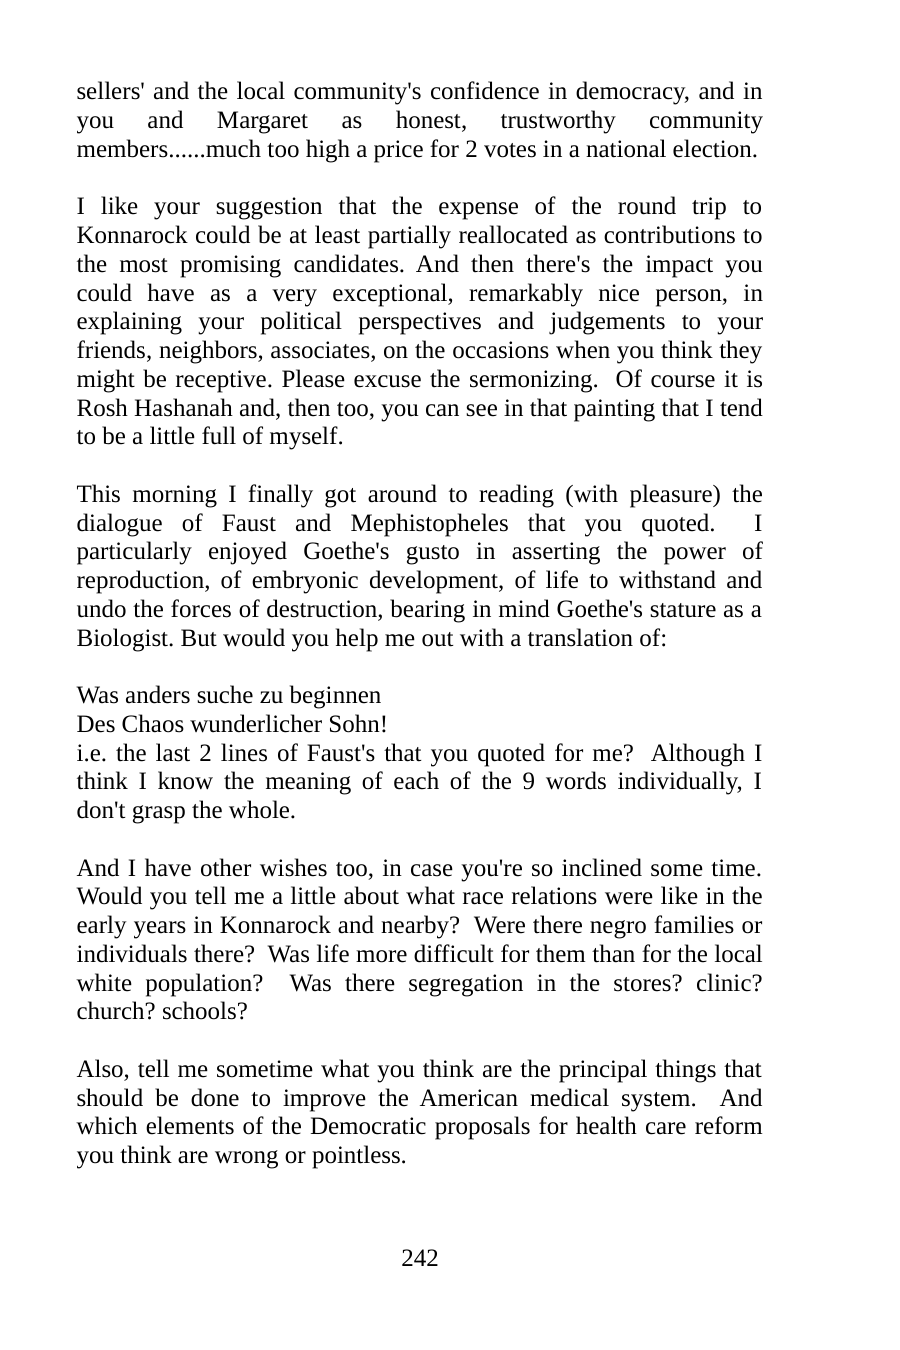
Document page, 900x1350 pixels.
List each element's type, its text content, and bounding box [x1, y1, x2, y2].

text This morning I finally got around to reading (with pleasure) the dialogue of Faust and Mephistopheles that you quoted. I particularly enjoyed Goethe's gusto in asserting the power of reproduction, of embryonic development, of life to withstand and undo the forces of destruction, bearing in mind Goethe's stature as a Biologist. But would you help me out with a translation of: [76, 479, 763, 651]
text Des Chaos wunderlicher Sohn! [76, 709, 763, 738]
text i.e. the last 2 lines of Faust's that you quoted for me? Although I think I know the meaning of each of the 9 words individually, I don't grasp the whole. [76, 738, 763, 824]
text And I have other wishes too, in case you're so inclined some time. Would you tell me a little about what race relations were like in the early years in Konnarock and nearby? Were there negro families or individuals there? Was life more difficult for them than for the local white population? Was there segregation in the stores? clinic? church? schools? [76, 853, 763, 1025]
text Also, tell me sometime what you think are the principal things that should be done to improve the American medical system. And which elements of the Democratic proposals for health care reform you think are wrong or pointless. [76, 1054, 763, 1169]
text I like your suggestion that the expense of the round trip to Konnarock could be at least partially reallocated as contributions to the most promising candidates. And then there's the impact you could have as a very exceptional, remarkably nice person, in explaining your political perspectives and judgements to your friends, neighbors, associates, on the occasions when you think they might be receptive. Please excuse the sermonizing. Of course it is Rosh Hashanah and, then too, you can see in that painting that I tend to be a little full of myself. [76, 191, 763, 450]
text Was anders suche zu beginnen [76, 680, 763, 709]
text sellers' and the local community's confidence in democracy, and in you and Margaret as honest, trustworthy community members......much too high a price for 2 votes in a national election. [76, 76, 763, 163]
